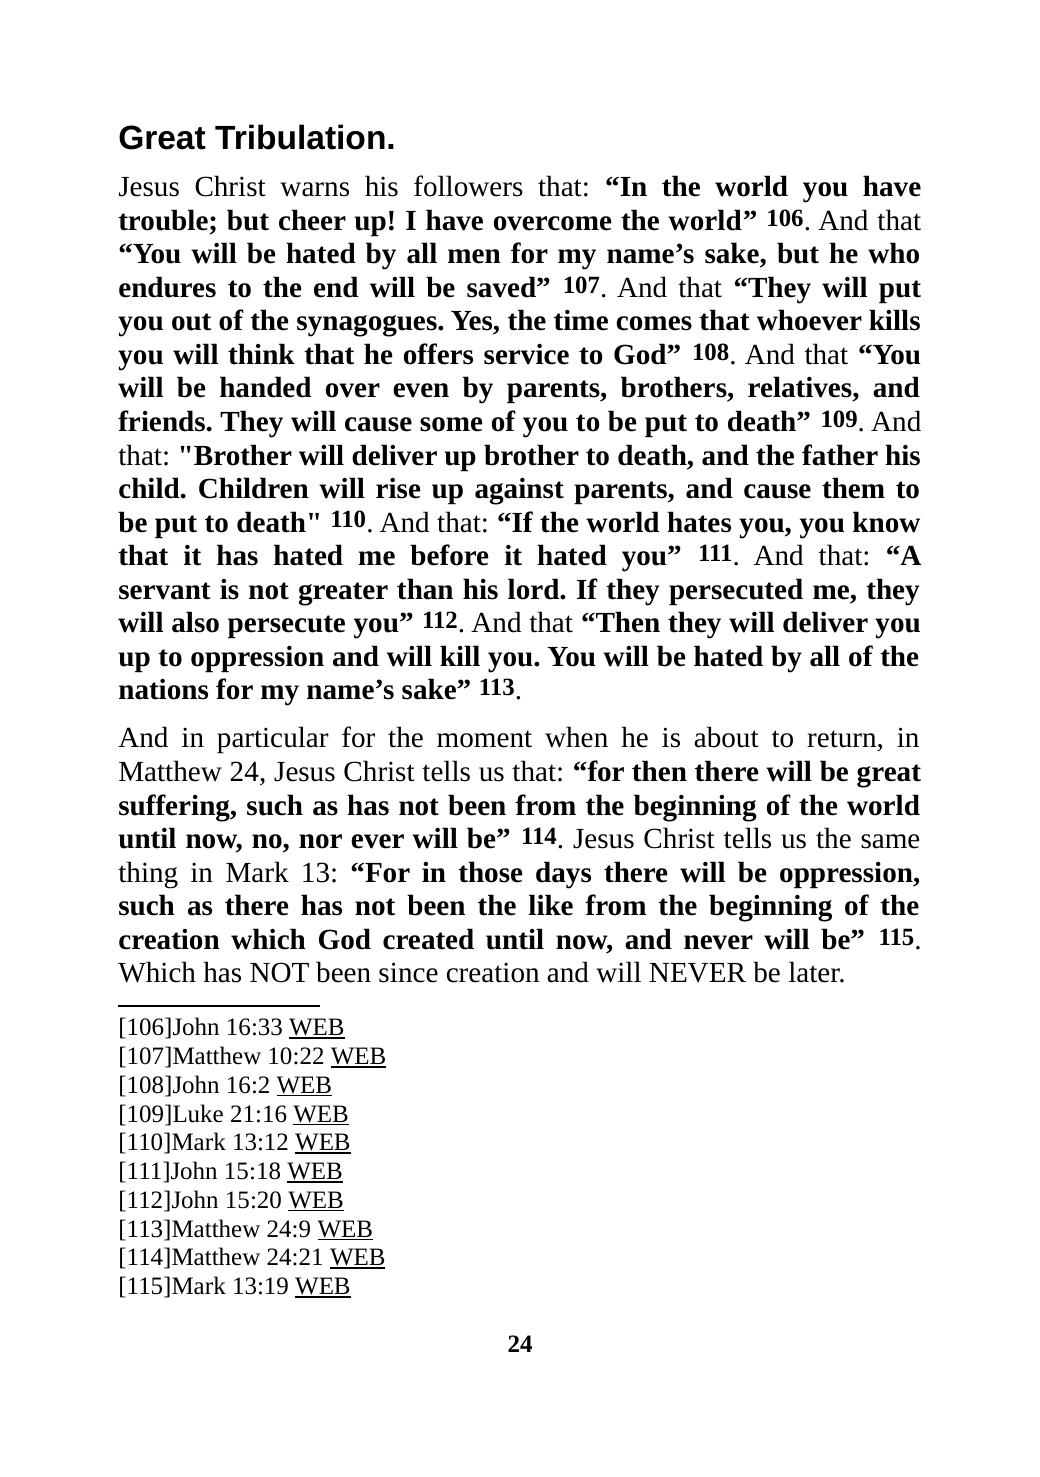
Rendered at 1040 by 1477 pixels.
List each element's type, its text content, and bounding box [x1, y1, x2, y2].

text Mark 13:12 WEB [118, 1127, 921, 1156]
text Mark 13:19 WEB [118, 1271, 921, 1300]
text And in particular for the moment when he is about to return, in Matthew 24, Jesus Christ tells us that: “for then there will be great suffering, such as has not been from the beginning of the world until now, no, nor ever will be” . Jesus Christ tells us the same thing in Mark 13: “For in those days there will be oppression, such as there has not been the like from the beginning of the creation which God created until now, and never will be” . Which has NOT been since creation and will NEVER be later. [118, 721, 921, 989]
subtitle Great Tribulation. [118, 118, 921, 157]
text Matthew 24:21 WEB [118, 1242, 921, 1271]
text John 15:18 WEB [118, 1156, 921, 1185]
text John 16:2 WEB [118, 1070, 921, 1099]
text Matthew 10:22 WEB [118, 1041, 921, 1070]
text John 16:33 WEB [118, 1012, 921, 1041]
text Jesus Christ warns his followers that: “In the world you have trouble; but cheer up! I have overcome the world” . And that “You will be hated by all men for my name’s sake, but he who endures to the end will be saved” . And that “They will put you out of the synagogues. Yes, the time comes that whoever kills you will think that he offers service to God” . And that “You will be handed over even by parents, brothers, relatives, and friends. They will cause some of you to be put to death” . And that: "Brother will deliver up brother to death, and the father his child. Children will rise up against parents, and cause them to be put to death" . And that: “If the world hates you, you know that it has hated me before it hated you” . And that: “A servant is not greater than his lord. If they persecuted me, they will also persecute you” . And that “Then they will deliver you up to oppression and will kill you. You will be hated by all of the nations for my name’s sake” . [118, 169, 921, 706]
text John 15:20 WEB [118, 1185, 921, 1214]
text Luke 21:16 WEB [118, 1099, 921, 1127]
text Matthew 24:9 WEB [118, 1214, 921, 1242]
